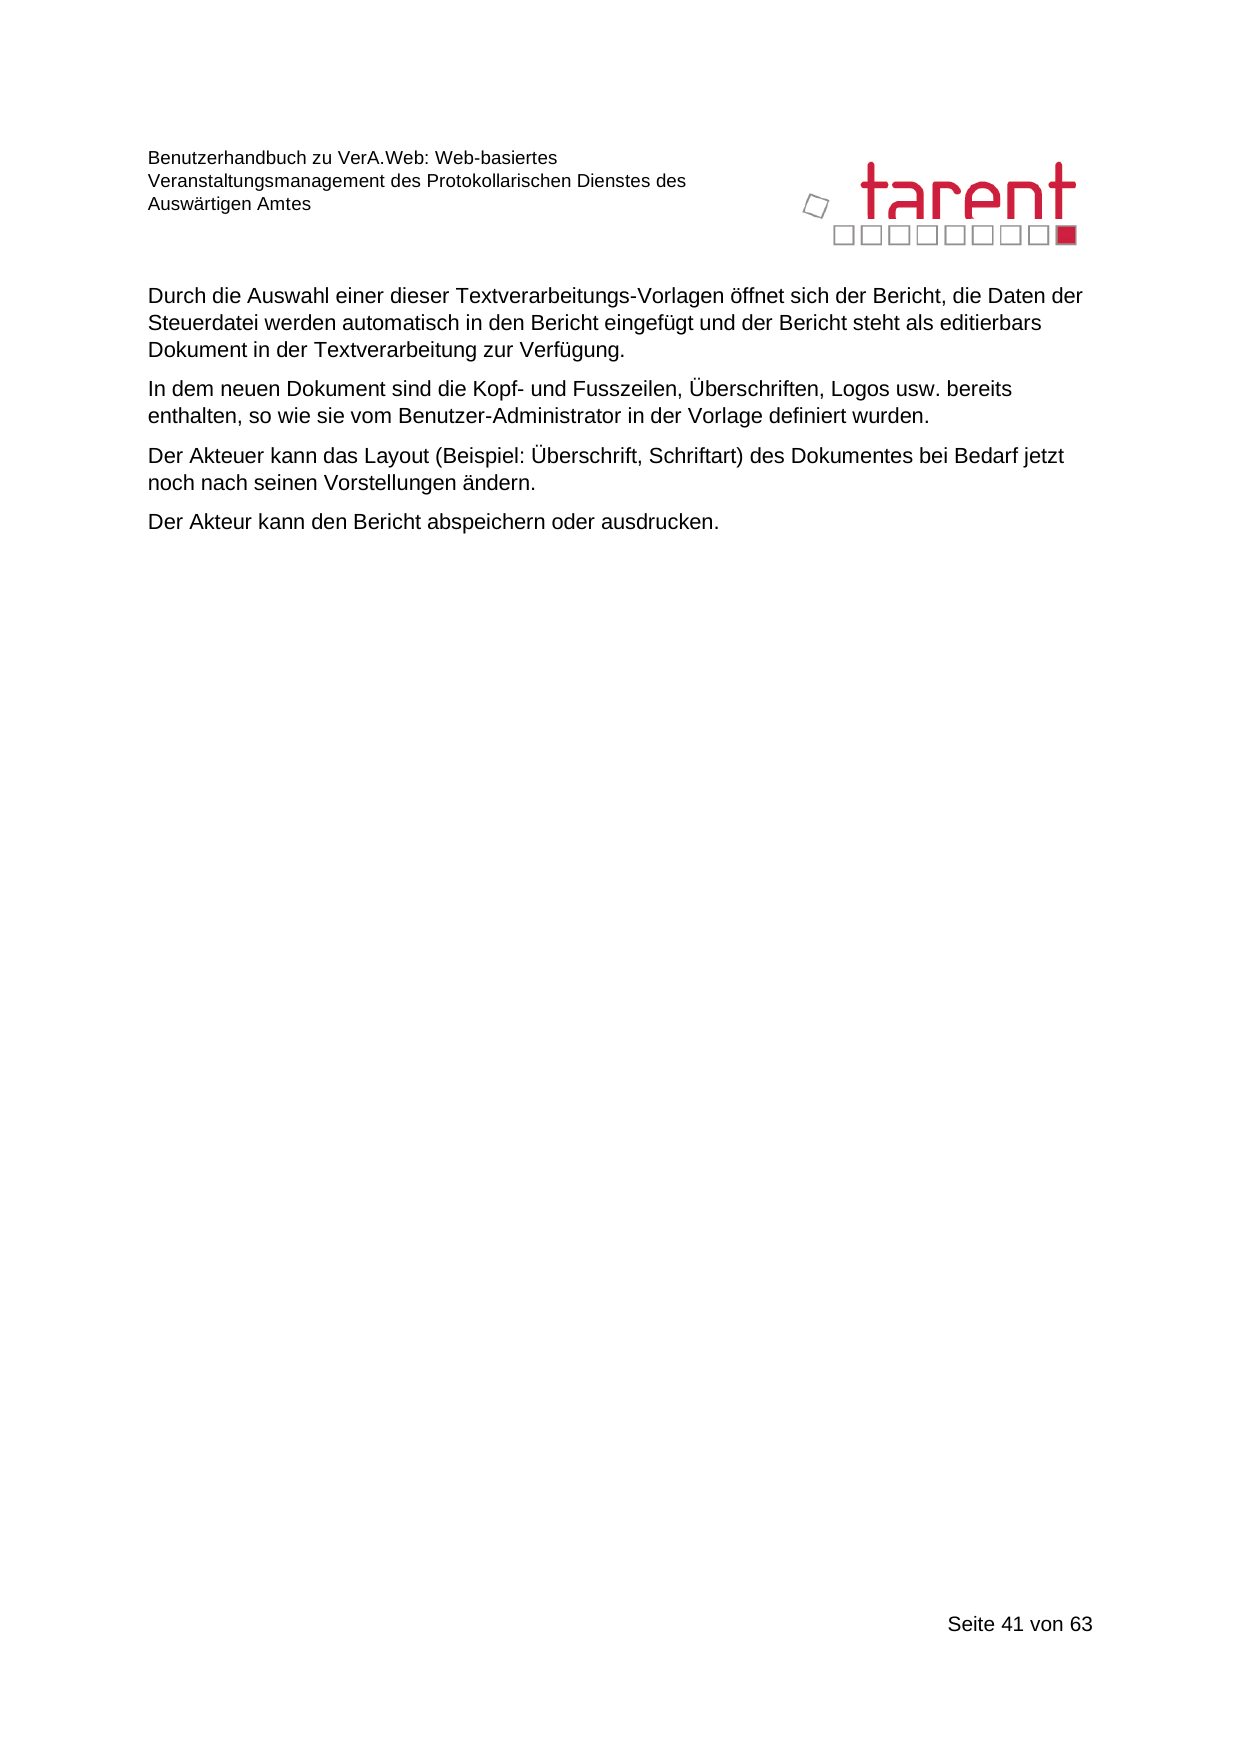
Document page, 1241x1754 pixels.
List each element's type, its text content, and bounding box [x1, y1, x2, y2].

text In dem neuen Dokument sind die Kopf- und Fusszeilen, Überschriften, Logos usw. bereits enthalten, so wie sie vom Benutzer-Administrator in der Vorlage definiert wurden. [148, 377, 1092, 428]
text Der Akteur kann den Bericht abspeichern oder ausdrucken. [148, 509, 1092, 534]
picture [790, 151, 1091, 255]
text Durch die Auswahl einer dieser Textverarbeitungs-Vorlagen öffnet sich der Bericht, die Daten der Steuerdatei werden automatisch in den Bericht eingefügt und der Bericht steht als editierbars Dokument in der Textverarbeitung zur Verfügung. [148, 284, 1092, 362]
text Der Akteuer kann das Layout (Beispiel: Überschrift, Schriftart) des Dokumentes bei Bedarf jetzt noch nach seinen Vorstellungen ändern. [148, 443, 1092, 494]
